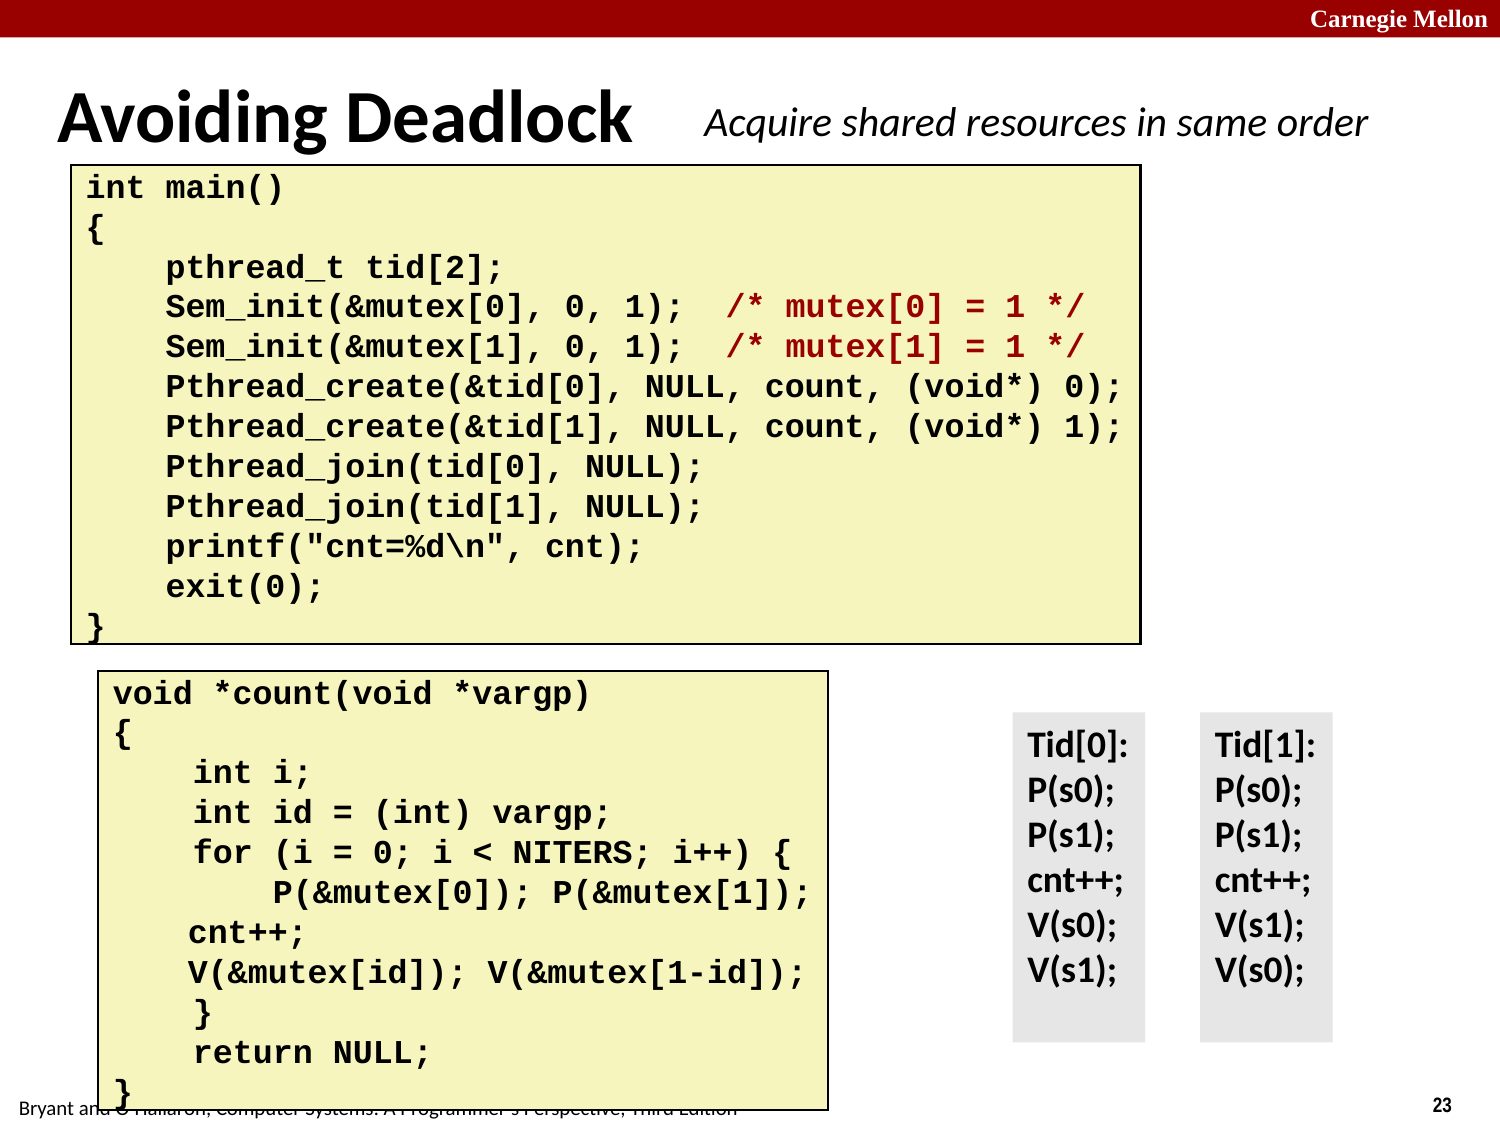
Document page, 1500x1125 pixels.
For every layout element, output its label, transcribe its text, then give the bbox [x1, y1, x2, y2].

title Avoiding Deadlock [42, 50, 1288, 175]
text_box int main() { pthread_t tid[2]; Sem_init(&mutex[0], 0, 1); /* mutex[0] = 1 */ Sem_init(&mutex[1], 0, 1); /* mutex[1] = 1 */ Pthread_create(&tid[0], NULL, count, (void*) 0); Pthread_create(&tid[1], NULL, count, (void*) 1); Pthread_join(tid[0], NULL); Pthread_join(tid[1], NULL); printf("cnt=%d\n", cnt); exit(0); } [70, 164, 1141, 644]
text_box Tid[1]: P(s0); P(s1); cnt++; V(s1); V(s0); [1200, 712, 1333, 1043]
text_box Tid[0]: P(s0); P(s1); cnt++; V(s0); V(s1); [1012, 712, 1146, 1043]
text_box void *count(void *vargp) { int i; int id = (int) vargp; for (i = 0; i < NITERS; i++) { P(&mutex[0]); P(&mutex[1]); cnt++; V(&mutex[id]); V(&mutex[1-id]); } return NULL; } [98, 670, 828, 1110]
text_box Acquire shared resources in same order [689, 87, 1385, 153]
